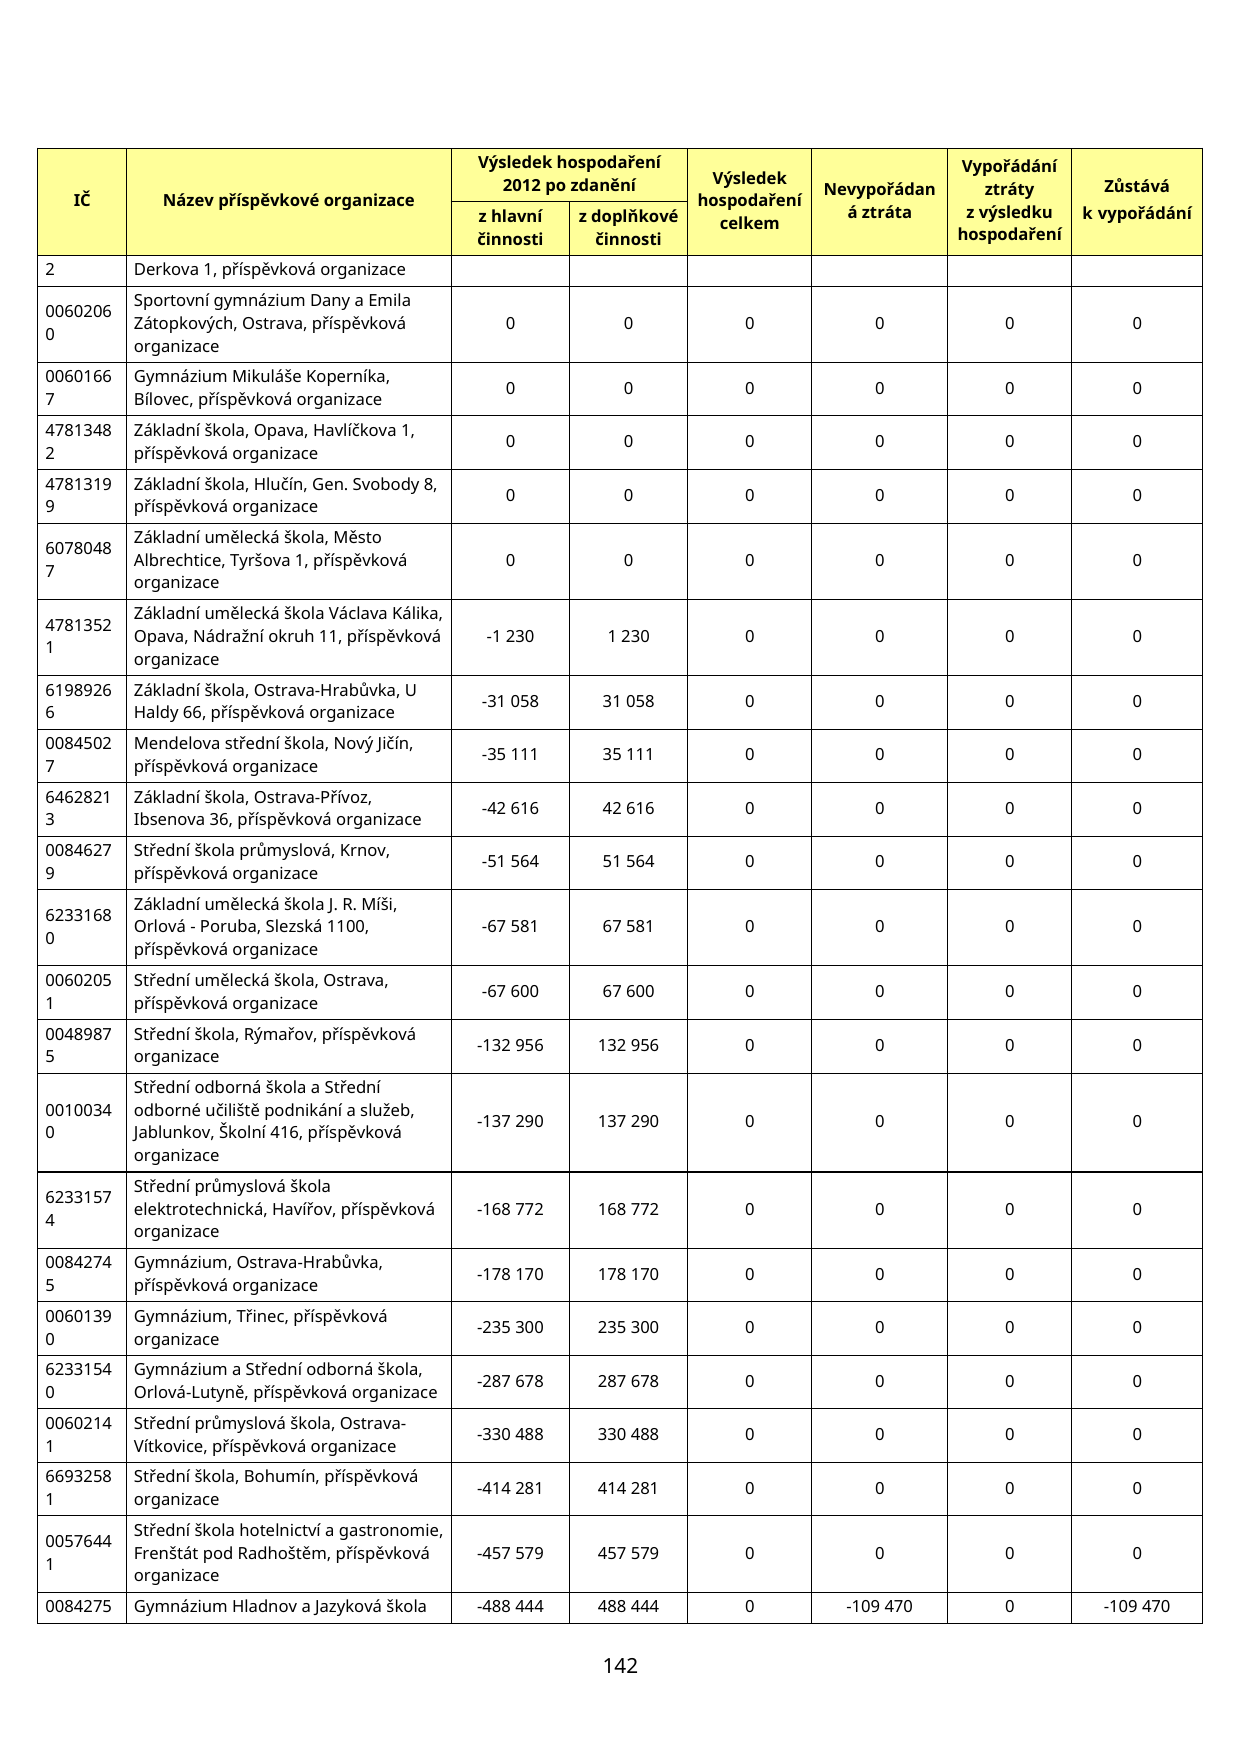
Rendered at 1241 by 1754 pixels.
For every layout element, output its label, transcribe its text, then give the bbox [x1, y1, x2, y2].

table_cell 0 [948, 837, 1071, 889]
table_cell 0 [688, 470, 811, 522]
table_cell Střední průmyslová škola elektrotechnická, Havířov, příspěvková organizace [127, 1173, 451, 1248]
table_cell [1072, 256, 1202, 286]
table_cell 0 [688, 1074, 811, 1171]
table_cell 0 [812, 1356, 947, 1408]
table_cell 0 [688, 600, 811, 675]
table_cell 0 [812, 890, 947, 965]
table_cell -67 600 [452, 966, 569, 1019]
table_cell -178 170 [452, 1249, 569, 1301]
table_cell 0 [1072, 287, 1202, 362]
table_cell [812, 256, 947, 286]
table_cell 0 [688, 730, 811, 782]
table_cell -51 564 [452, 837, 569, 889]
table_cell 287 678 [570, 1356, 687, 1408]
table_cell 0 [812, 1020, 947, 1072]
table_cell 0 [1072, 1074, 1202, 1171]
table_cell 0 [688, 1249, 811, 1301]
table_cell 0 [812, 966, 947, 1019]
table_cell 0 [1072, 966, 1202, 1019]
table_cell 0 [688, 1516, 811, 1592]
table_cell 00602060 [38, 287, 126, 362]
table_cell 0 [812, 730, 947, 782]
table_cell Základní škola, Opava, Havlíčkova 1, příspěvková organizace [127, 416, 451, 469]
table_cell 0 [1072, 890, 1202, 965]
table_cell 00602051 [38, 966, 126, 1019]
table_cell Gymnázium Hladnov a Jazyková škola [127, 1593, 451, 1622]
table_cell Základní škola, Hlučín, Gen. Svobody 8, příspěvková organizace [127, 470, 451, 522]
table_cell [452, 256, 569, 286]
table_cell 0 [812, 1516, 947, 1592]
table_cell 62331574 [38, 1173, 126, 1248]
table_cell 0 [812, 676, 947, 728]
table_cell 0 [452, 416, 569, 469]
table_cell 0 [688, 1173, 811, 1248]
table_header Výsledek hospodaření celkem [688, 149, 811, 255]
table_cell 0 [1072, 470, 1202, 522]
table_header Výsledek hospodaření 2012 po zdanění [452, 149, 687, 201]
table_cell 0 [688, 1593, 811, 1622]
table_cell 0 [570, 287, 687, 362]
table_cell Základní škola, Ostrava-Hrabůvka, U Haldy 66, příspěvková organizace [127, 676, 451, 728]
table_cell -287 678 [452, 1356, 569, 1408]
table_cell 457 579 [570, 1516, 687, 1592]
table_cell z doplňkové činnosti [570, 202, 687, 255]
table_cell 0 [812, 1249, 947, 1301]
table_cell 0 [812, 1409, 947, 1462]
table_cell Základní umělecká škola, Město Albrechtice, Tyršova 1, příspěvková organizace [127, 524, 451, 599]
table_cell -1 230 [452, 600, 569, 675]
table_cell 67 581 [570, 890, 687, 965]
table_cell 0 [452, 363, 569, 415]
table_cell Derkova 1, příspěvková organizace [127, 256, 451, 286]
table_cell 0 [812, 363, 947, 415]
table_cell 00100340 [38, 1074, 126, 1171]
table_cell [570, 256, 687, 286]
table_header IČ [38, 149, 126, 255]
table_cell -109 470 [1072, 1593, 1202, 1622]
table_cell 0 [1072, 1249, 1202, 1301]
table_cell Základní umělecká škola J. R. Míši, Orlová - Poruba, Slezská 1100, příspěvková organizace [127, 890, 451, 965]
table_cell 35 111 [570, 730, 687, 782]
table_cell 0 [452, 524, 569, 599]
table_cell 0 [1072, 1516, 1202, 1592]
table_cell 0 [688, 837, 811, 889]
table_cell Mendelova střední škola, Nový Jičín, příspěvková organizace [127, 730, 451, 782]
table_cell Střední škola hotelnictví a gastronomie, Frenštát pod Radhoštěm, příspěvková organizace [127, 1516, 451, 1592]
table_cell 0 [812, 783, 947, 836]
table_cell 64628213 [38, 783, 126, 836]
table_cell -132 956 [452, 1020, 569, 1072]
table_cell 0 [812, 837, 947, 889]
table_cell 61989266 [38, 676, 126, 728]
table_cell -137 290 [452, 1074, 569, 1171]
table_cell 0 [1072, 1302, 1202, 1355]
table_cell Gymnázium, Ostrava-Hrabůvka, příspěvková organizace [127, 1249, 451, 1301]
table_cell 0 [688, 416, 811, 469]
table_cell 0 [1072, 363, 1202, 415]
table_cell 0 [688, 1409, 811, 1462]
table_cell 178 170 [570, 1249, 687, 1301]
table_cell 47813199 [38, 470, 126, 522]
table_cell 66932581 [38, 1463, 126, 1515]
table_cell 0 [688, 287, 811, 362]
table_cell 00846279 [38, 837, 126, 889]
table_header Nevypořádaná ztráta [812, 149, 947, 255]
table_cell 0 [452, 470, 569, 522]
table_cell 0 [948, 966, 1071, 1019]
table_cell 0 [948, 1020, 1071, 1072]
table_cell 0 [948, 1074, 1071, 1171]
table_cell Střední umělecká škola, Ostrava, příspěvková organizace [127, 966, 451, 1019]
table_cell 0 [948, 363, 1071, 415]
table_cell 67 600 [570, 966, 687, 1019]
table_cell Střední odborná škola a Střední odborné učiliště podnikání a služeb, Jablunkov, Školní 416, příspěvková organizace [127, 1074, 451, 1171]
table_cell 00602141 [38, 1409, 126, 1462]
table_cell 00842745 [38, 1249, 126, 1301]
table_cell 0 [812, 600, 947, 675]
table_cell Střední škola, Rýmařov, příspěvková organizace [127, 1020, 451, 1072]
table_cell 47813521 [38, 600, 126, 675]
table_cell 62331680 [38, 890, 126, 965]
table_cell 0 [570, 470, 687, 522]
table_cell [948, 256, 1071, 286]
table_cell -457 579 [452, 1516, 569, 1592]
table_cell 0084275 [38, 1593, 126, 1622]
table_cell 0 [1072, 783, 1202, 836]
table_cell 0 [812, 1302, 947, 1355]
table_cell 00845027 [38, 730, 126, 782]
table_cell -488 444 [452, 1593, 569, 1622]
table_cell 0 [688, 1020, 811, 1072]
table_header Název příspěvkové organizace [127, 149, 451, 255]
table_cell 0 [948, 1463, 1071, 1515]
table_cell Gymnázium Mikuláše Koperníka, Bílovec, příspěvková organizace [127, 363, 451, 415]
table_cell 2 [38, 256, 126, 286]
table_cell 168 772 [570, 1173, 687, 1248]
table_cell -67 581 [452, 890, 569, 965]
table_cell 0 [812, 287, 947, 362]
table_cell Gymnázium, Třinec, příspěvková organizace [127, 1302, 451, 1355]
table_cell 0 [688, 783, 811, 836]
table_cell 0 [1072, 730, 1202, 782]
table_cell 0 [948, 524, 1071, 599]
table_header Zůstává k vypořádání [1072, 149, 1202, 255]
table_cell 0 [570, 416, 687, 469]
table_cell 0 [948, 287, 1071, 362]
table_cell -168 772 [452, 1173, 569, 1248]
table_cell 0 [688, 1463, 811, 1515]
table_cell 60780487 [38, 524, 126, 599]
table_cell 0 [812, 1173, 947, 1248]
table_cell 0 [452, 287, 569, 362]
table_cell 132 956 [570, 1020, 687, 1072]
table_cell 0 [1072, 1173, 1202, 1248]
table_cell 00601390 [38, 1302, 126, 1355]
table_cell 1 230 [570, 600, 687, 675]
table_cell Střední škola, Bohumín, příspěvková organizace [127, 1463, 451, 1515]
table_cell 0 [948, 1593, 1071, 1622]
table_cell 414 281 [570, 1463, 687, 1515]
table_cell -414 281 [452, 1463, 569, 1515]
table_cell 0 [812, 416, 947, 469]
table_cell 47813482 [38, 416, 126, 469]
table_cell 0 [1072, 676, 1202, 728]
table_cell 0 [688, 890, 811, 965]
table_cell 137 290 [570, 1074, 687, 1171]
table_cell Základní umělecká škola Václava Kálika, Opava, Nádražní okruh 11, příspěvková organizace [127, 600, 451, 675]
table_cell 0 [688, 524, 811, 599]
table_cell 0 [812, 470, 947, 522]
table_cell 235 300 [570, 1302, 687, 1355]
table_cell 0 [948, 1173, 1071, 1248]
table_cell 0 [948, 1409, 1071, 1462]
table_cell 0 [1072, 1463, 1202, 1515]
table_cell 0 [948, 416, 1071, 469]
table_cell 0 [948, 1302, 1071, 1355]
table_cell Základní škola, Ostrava-Přívoz, Ibsenova 36, příspěvková organizace [127, 783, 451, 836]
table_cell 0 [948, 600, 1071, 675]
table_cell 00576441 [38, 1516, 126, 1592]
table_cell 0 [688, 1302, 811, 1355]
table_cell 0 [948, 676, 1071, 728]
table_cell [688, 256, 811, 286]
table_cell 0 [688, 1356, 811, 1408]
table_header Vypořádání ztráty z výsledku hospodaření [948, 149, 1071, 255]
table_cell 0 [570, 363, 687, 415]
table_cell -42 616 [452, 783, 569, 836]
table_cell 0 [948, 783, 1071, 836]
table_cell 0 [570, 524, 687, 599]
table_cell 0 [1072, 524, 1202, 599]
table_cell -109 470 [812, 1593, 947, 1622]
table_cell 0 [812, 524, 947, 599]
table_cell 0 [1072, 416, 1202, 469]
table_cell Střední průmyslová škola, Ostrava-Vítkovice, příspěvková organizace [127, 1409, 451, 1462]
table_cell 0 [688, 363, 811, 415]
table_cell 0 [948, 890, 1071, 965]
table_cell 0 [948, 470, 1071, 522]
table_cell Střední škola průmyslová, Krnov, příspěvková organizace [127, 837, 451, 889]
table_cell 0 [688, 966, 811, 1019]
table_cell 0 [948, 1249, 1071, 1301]
table_cell 0 [1072, 1020, 1202, 1072]
table_cell 0 [1072, 600, 1202, 675]
table_cell 62331540 [38, 1356, 126, 1408]
table_cell z hlavní činnosti [452, 202, 569, 255]
table_cell 0 [1072, 1356, 1202, 1408]
table_cell 0 [812, 1074, 947, 1171]
table_cell 0 [948, 1516, 1071, 1592]
table_cell 0 [688, 676, 811, 728]
table_cell -31 058 [452, 676, 569, 728]
table_cell Gymnázium a Střední odborná škola, Orlová-Lutyně, příspěvková organizace [127, 1356, 451, 1408]
table_cell 0 [1072, 837, 1202, 889]
table_cell 00489875 [38, 1020, 126, 1072]
table_cell -35 111 [452, 730, 569, 782]
table_cell 330 488 [570, 1409, 687, 1462]
table_cell Sportovní gymnázium Dany a Emila Zátopkových, Ostrava, příspěvková organizace [127, 287, 451, 362]
table_cell 0 [812, 1463, 947, 1515]
table_cell -330 488 [452, 1409, 569, 1462]
table_cell 488 444 [570, 1593, 687, 1622]
table_cell -235 300 [452, 1302, 569, 1355]
table_cell 31 058 [570, 676, 687, 728]
table_cell 0 [948, 730, 1071, 782]
table_cell 00601667 [38, 363, 126, 415]
table_cell 0 [948, 1356, 1071, 1408]
table_cell 42 616 [570, 783, 687, 836]
table_cell 0 [1072, 1409, 1202, 1462]
table_cell 51 564 [570, 837, 687, 889]
